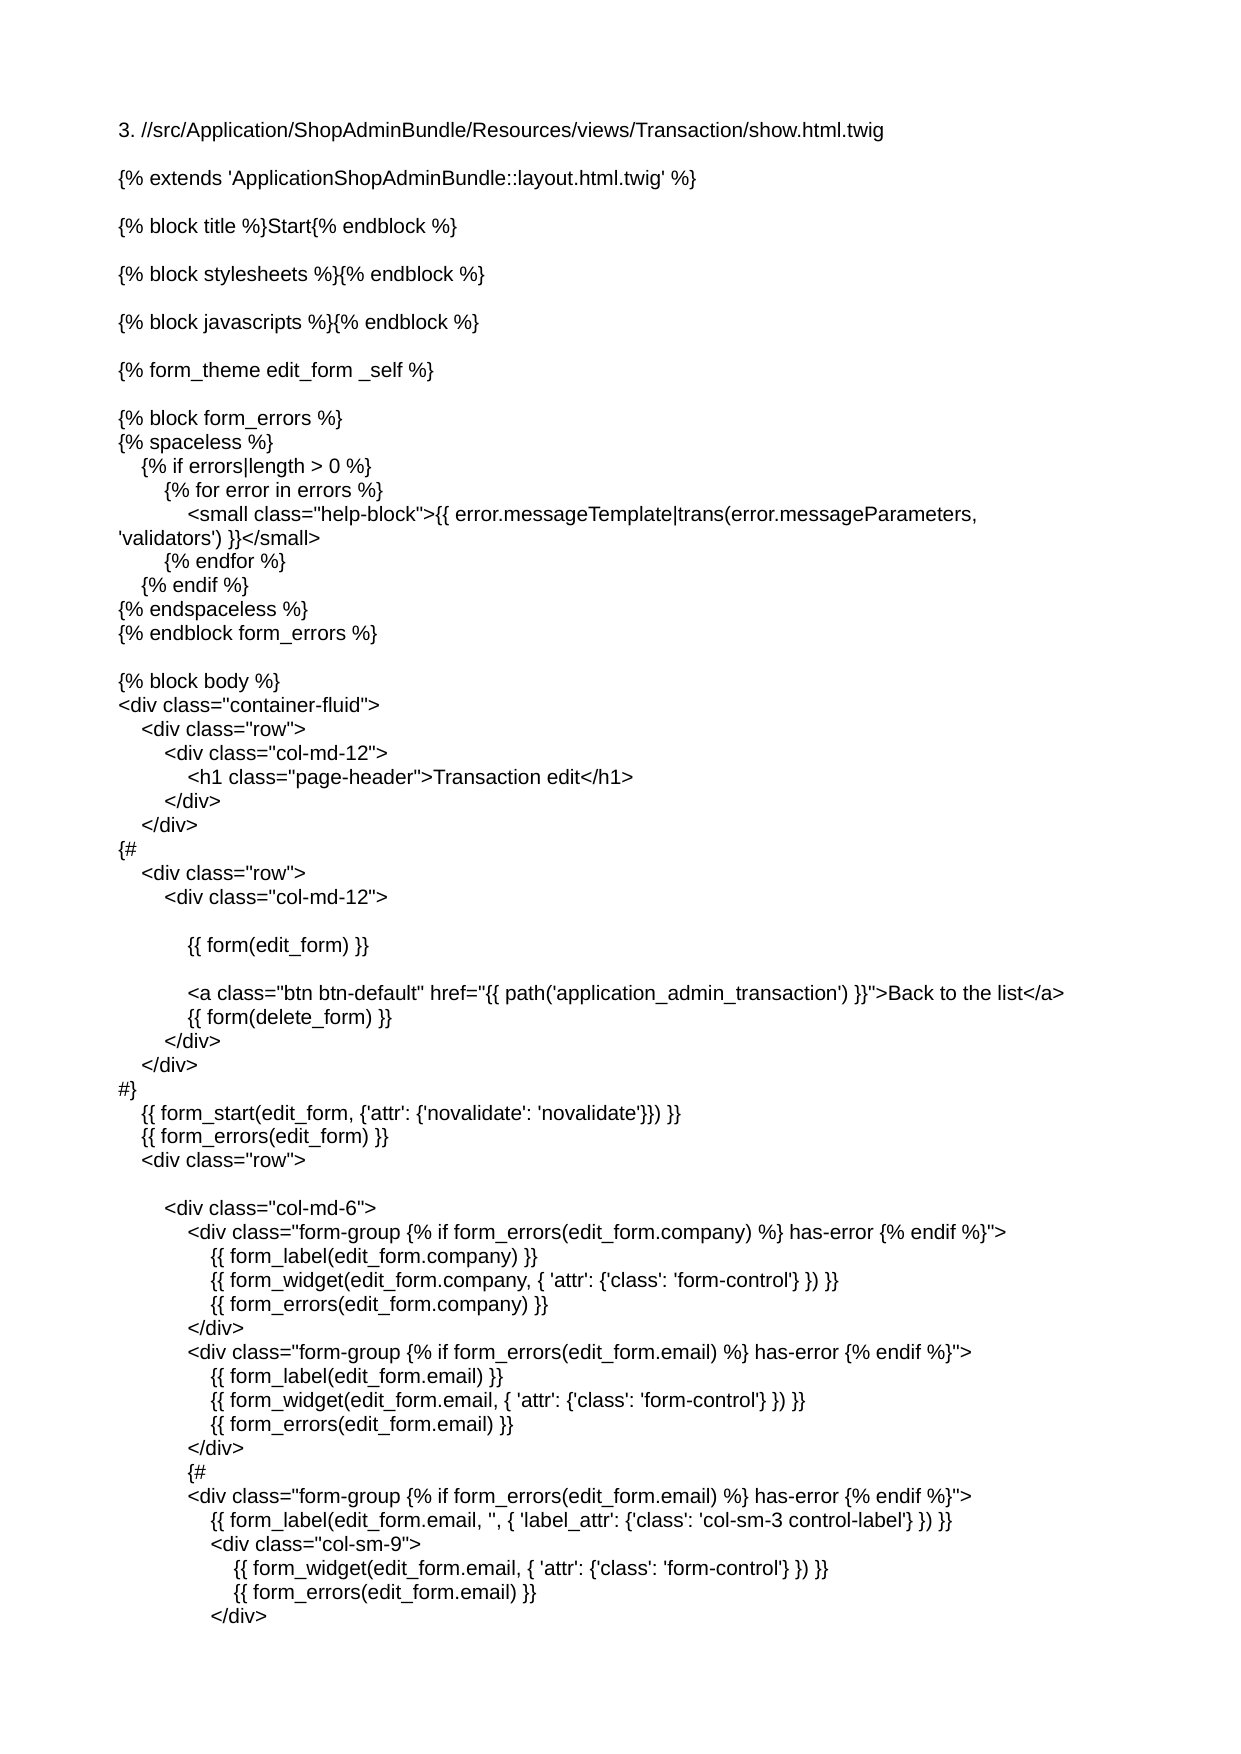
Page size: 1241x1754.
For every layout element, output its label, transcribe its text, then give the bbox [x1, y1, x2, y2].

text </div> [118, 789, 1122, 813]
text {{ form_widget(edit_form.company, { 'attr': {'class': 'form-control'} }) }} [118, 1268, 1122, 1292]
text {% if errors|length > 0 %} [118, 453, 1122, 477]
text {{ form(edit_form) }} [118, 933, 1122, 957]
text <div class="form-group {% if form_errors(edit_form.company) %} has-error {% endif %}"> [118, 1220, 1122, 1244]
text <div class="row"> [118, 717, 1122, 741]
text <div class="row"> [118, 1148, 1122, 1172]
text {% spaceless %} [118, 429, 1122, 453]
text <div class="form-group {% if form_errors(edit_form.email) %} has-error {% endif %}"> [118, 1484, 1122, 1508]
text {% block stylesheets %}{% endblock %} [118, 262, 1122, 286]
text {% endblock form_errors %} [118, 621, 1122, 645]
text {% block form_errors %} [118, 406, 1122, 429]
text {% endfor %} [118, 549, 1122, 573]
text #} [118, 1076, 1122, 1100]
text {# [118, 1460, 1122, 1484]
text </div> [118, 1028, 1122, 1052]
text {% endspaceless %} [118, 597, 1122, 621]
text {{ form_label(edit_form.email, '', { 'label_attr': {'class': 'col-sm-3 control-label'} }) }} [118, 1508, 1122, 1532]
text <div class="container-fluid"> [118, 693, 1122, 717]
text <div class="row"> [118, 861, 1122, 885]
text </div> [118, 813, 1122, 837]
text {{ form_widget(edit_form.email, { 'attr': {'class': 'form-control'} }) }} [118, 1556, 1122, 1579]
text {{ form_label(edit_form.email) }} [118, 1364, 1122, 1388]
text <div class="col-md-12"> [118, 885, 1122, 909]
text <small class="help-block">{{ error.messageTemplate|trans(error.messageParameters, 'validators') }}</small> [118, 501, 1122, 549]
text {{ form(delete_form) }} [118, 1004, 1122, 1028]
text </div> [118, 1603, 1122, 1627]
text {{ form_errors(edit_form.email) }} [118, 1579, 1122, 1603]
text <a class="btn btn-default" href="{{ path('application_admin_transaction') }}">Back to the list</a> [118, 981, 1122, 1004]
text {% block title %}Start{% endblock %} [118, 214, 1122, 238]
text {{ form_errors(edit_form.company) }} [118, 1292, 1122, 1316]
text {{ form_widget(edit_form.email, { 'attr': {'class': 'form-control'} }) }} [118, 1388, 1122, 1412]
text <div class="form-group {% if form_errors(edit_form.email) %} has-error {% endif %}"> [118, 1340, 1122, 1364]
text {% extends 'ApplicationShopAdminBundle::layout.html.twig' %} [118, 166, 1122, 190]
text {% endif %} [118, 573, 1122, 597]
text </div> [118, 1316, 1122, 1340]
text {{ form_label(edit_form.company) }} [118, 1244, 1122, 1268]
text 3. //src/Application/ShopAdminBundle/Resources/views/Transaction/show.html.twig [118, 118, 1122, 142]
text <div class="col-md-12"> [118, 741, 1122, 765]
text {% block javascripts %}{% endblock %} [118, 310, 1122, 334]
text {{ form_start(edit_form, {'attr': {'novalidate': 'novalidate'}}) }} [118, 1100, 1122, 1124]
text {% for error in errors %} [118, 477, 1122, 501]
text <div class="col-md-6"> [118, 1196, 1122, 1220]
text {{ form_errors(edit_form) }} [118, 1124, 1122, 1148]
text {# [118, 837, 1122, 861]
text <h1 class="page-header">Transaction edit</h1> [118, 765, 1122, 789]
text </div> [118, 1436, 1122, 1460]
text {% form_theme edit_form _self %} [118, 358, 1122, 382]
text </div> [118, 1052, 1122, 1076]
text {{ form_errors(edit_form.email) }} [118, 1412, 1122, 1436]
text {% block body %} [118, 669, 1122, 693]
text <div class="col-sm-9"> [118, 1532, 1122, 1556]
